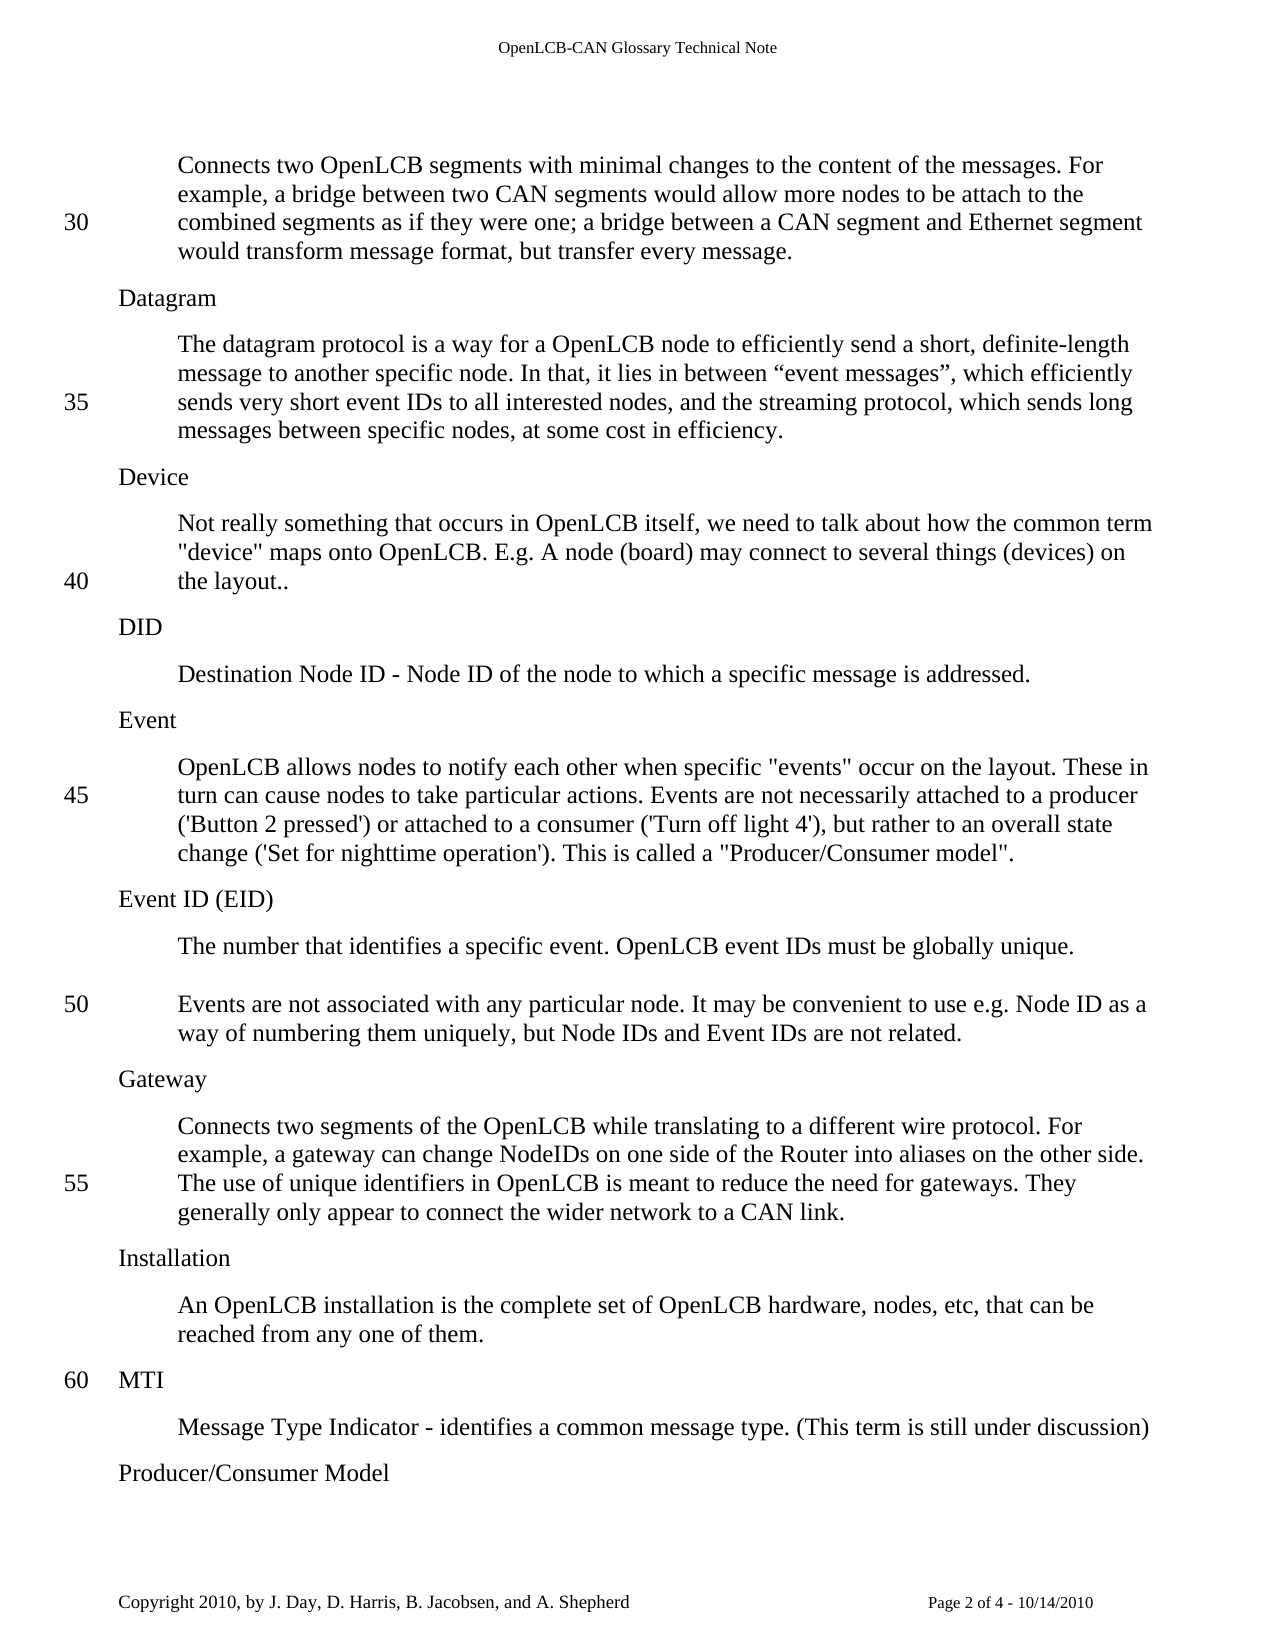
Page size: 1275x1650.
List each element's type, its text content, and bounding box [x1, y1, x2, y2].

list The number that identifies a specific event. OpenLCB event IDs must be globally unique. [177, 931, 1157, 959]
list An OpenLCB installation is the complete set of OpenLCB hardware, nodes, etc, that can be reached from any one of them. [177, 1290, 1157, 1347]
subtitle Installation [118, 1243, 1157, 1272]
list Message Type Indicator - identifies a common message type. (This term is still under discussion) [177, 1412, 1157, 1440]
subtitle DID [118, 612, 1157, 641]
subtitle Event [118, 705, 1157, 734]
list Destination Node ID - Node ID of the node to which a specific message is addressed. [177, 659, 1157, 687]
list Not really something that occurs in OpenLCB itself, we need to talk about how the common term "device" maps onto OpenLCB. E.g. A node (board) may connect to several things (devices) on the layout.. [177, 508, 1157, 594]
list Connects two segments of the OpenLCB while translating to a different wire protocol. For example, a gateway can change NodeIDs on one side of the Router into aliases on the other side. The use of unique identifiers in OpenLCB is meant to reduce the need for gateways. They generally only appear to connect the wider network to a CAN link. [177, 1111, 1157, 1226]
subtitle Event ID (EID) [118, 884, 1157, 913]
list OpenLCB allows nodes to notify each other when specific "events" occur on the layout. These in turn can cause nodes to take particular actions. Events are not necessarily attached to a producer ('Button 2 pressed') or attached to a consumer ('Turn off light 4'), but rather to an overall state change ('Set for nighttime operation'). This is called a "Producer/Consumer model". [177, 752, 1157, 867]
list The datagram protocol is a way for a OpenLCB node to efficiently send a short, definite-length message to another specific node. In that, it lies in between “event messages”, which efficiently sends very short event IDs to all interested nodes, and the streaming protocol, which sends long messages between specific nodes, at some cost in efficiency. [177, 329, 1157, 444]
list Connects two OpenLCB segments with minimal changes to the content of the messages. For example, a bridge between two CAN segments would allow more nodes to be attach to the combined segments as if they were one; a bridge between a CAN segment and Ethernet segment would transform message format, but transfer every message. [177, 150, 1157, 265]
list Events are not associated with any particular node. It may be convenient to use e.g. Node ID as a way of numbering them uniquely, but Node IDs and Event IDs are not related. [177, 989, 1157, 1047]
subtitle Gateway [118, 1064, 1157, 1093]
subtitle MTI [118, 1365, 1157, 1394]
subtitle Device [118, 462, 1157, 491]
subtitle Producer/Consumer Model [118, 1458, 1157, 1487]
subtitle Datagram [118, 283, 1157, 311]
